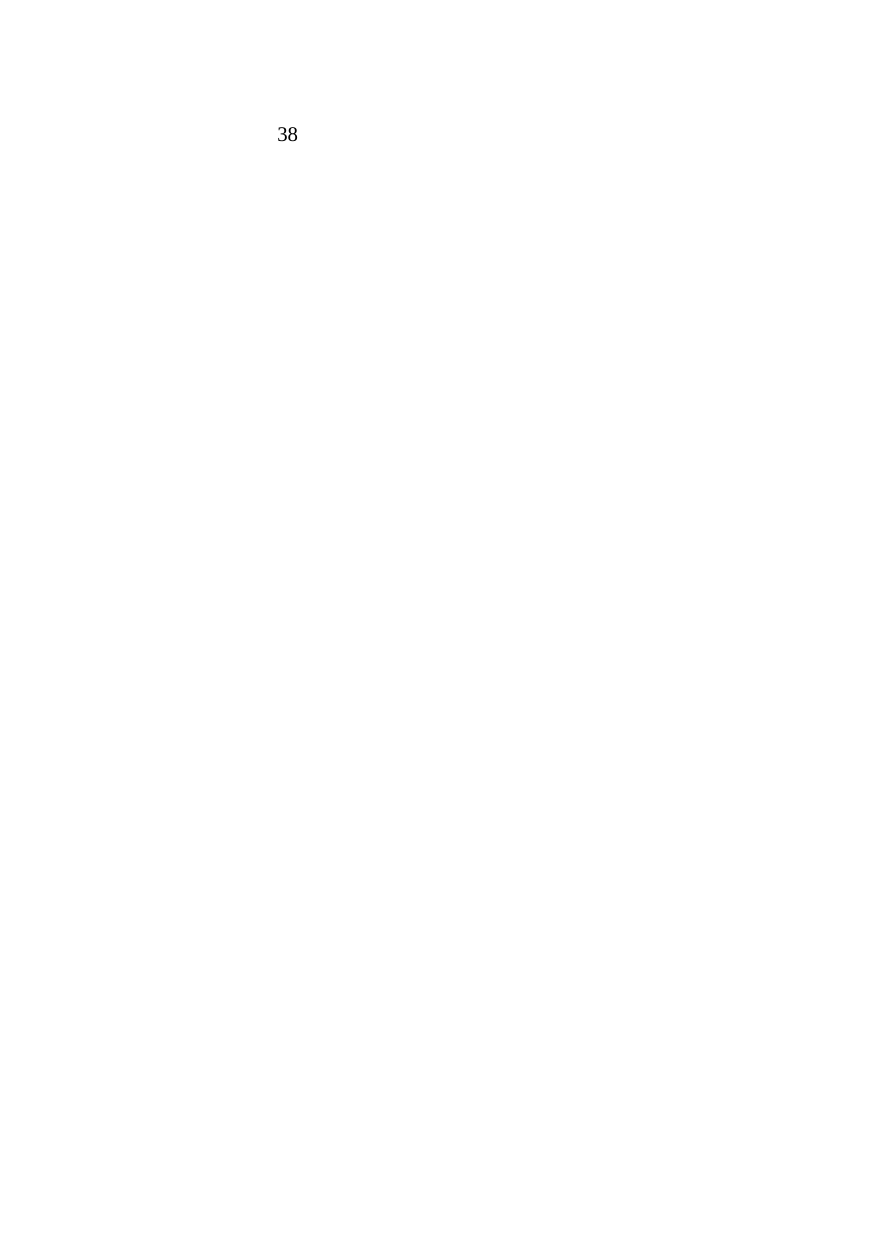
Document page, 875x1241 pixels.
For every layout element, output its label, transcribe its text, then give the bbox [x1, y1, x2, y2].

text 38 [277, 122, 683, 146]
